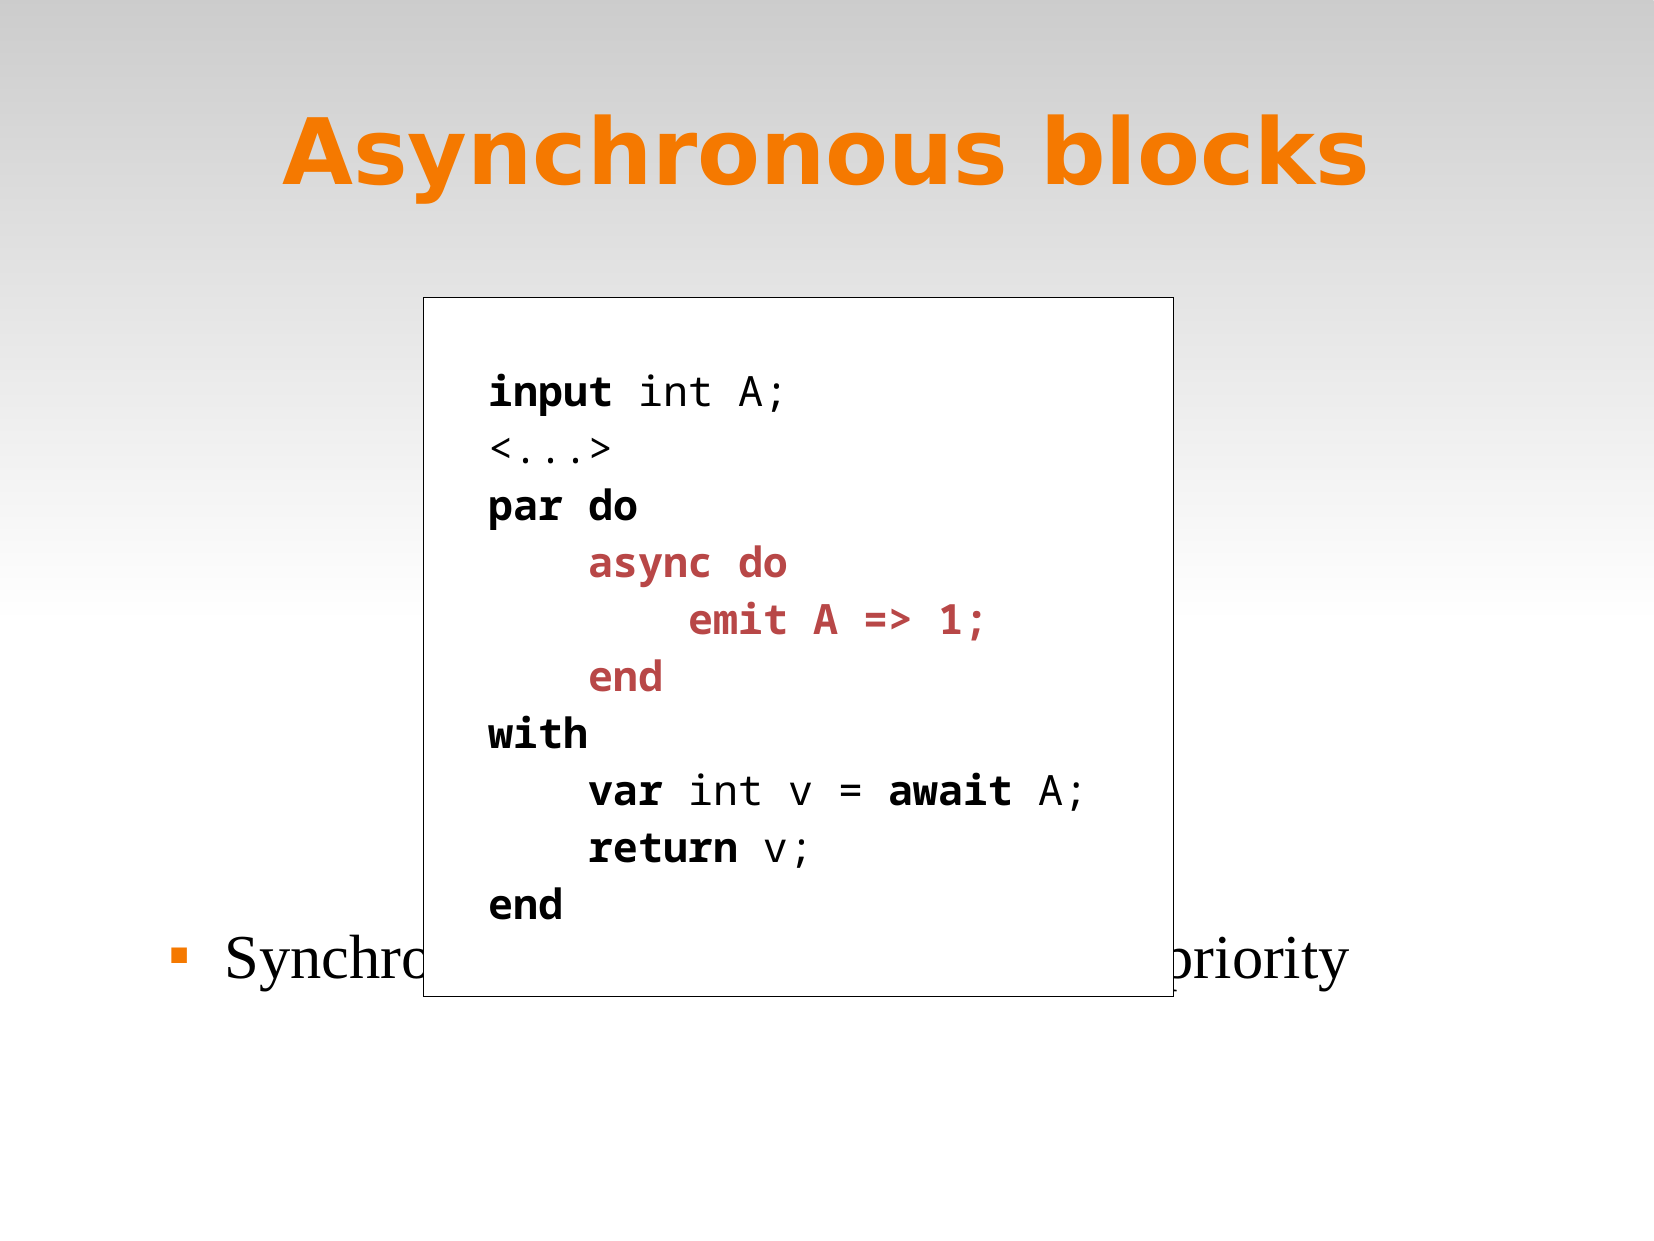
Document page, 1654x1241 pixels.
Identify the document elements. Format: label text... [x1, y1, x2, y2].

list Synchronous code always has higher priority [82, 231, 1571, 1119]
title Asynchronous blocks [82, 49, 1571, 231]
text_box input int A; <...> par do async do emit A => 1; end with var int v = await A; return v; end [423, 297, 1174, 906]
